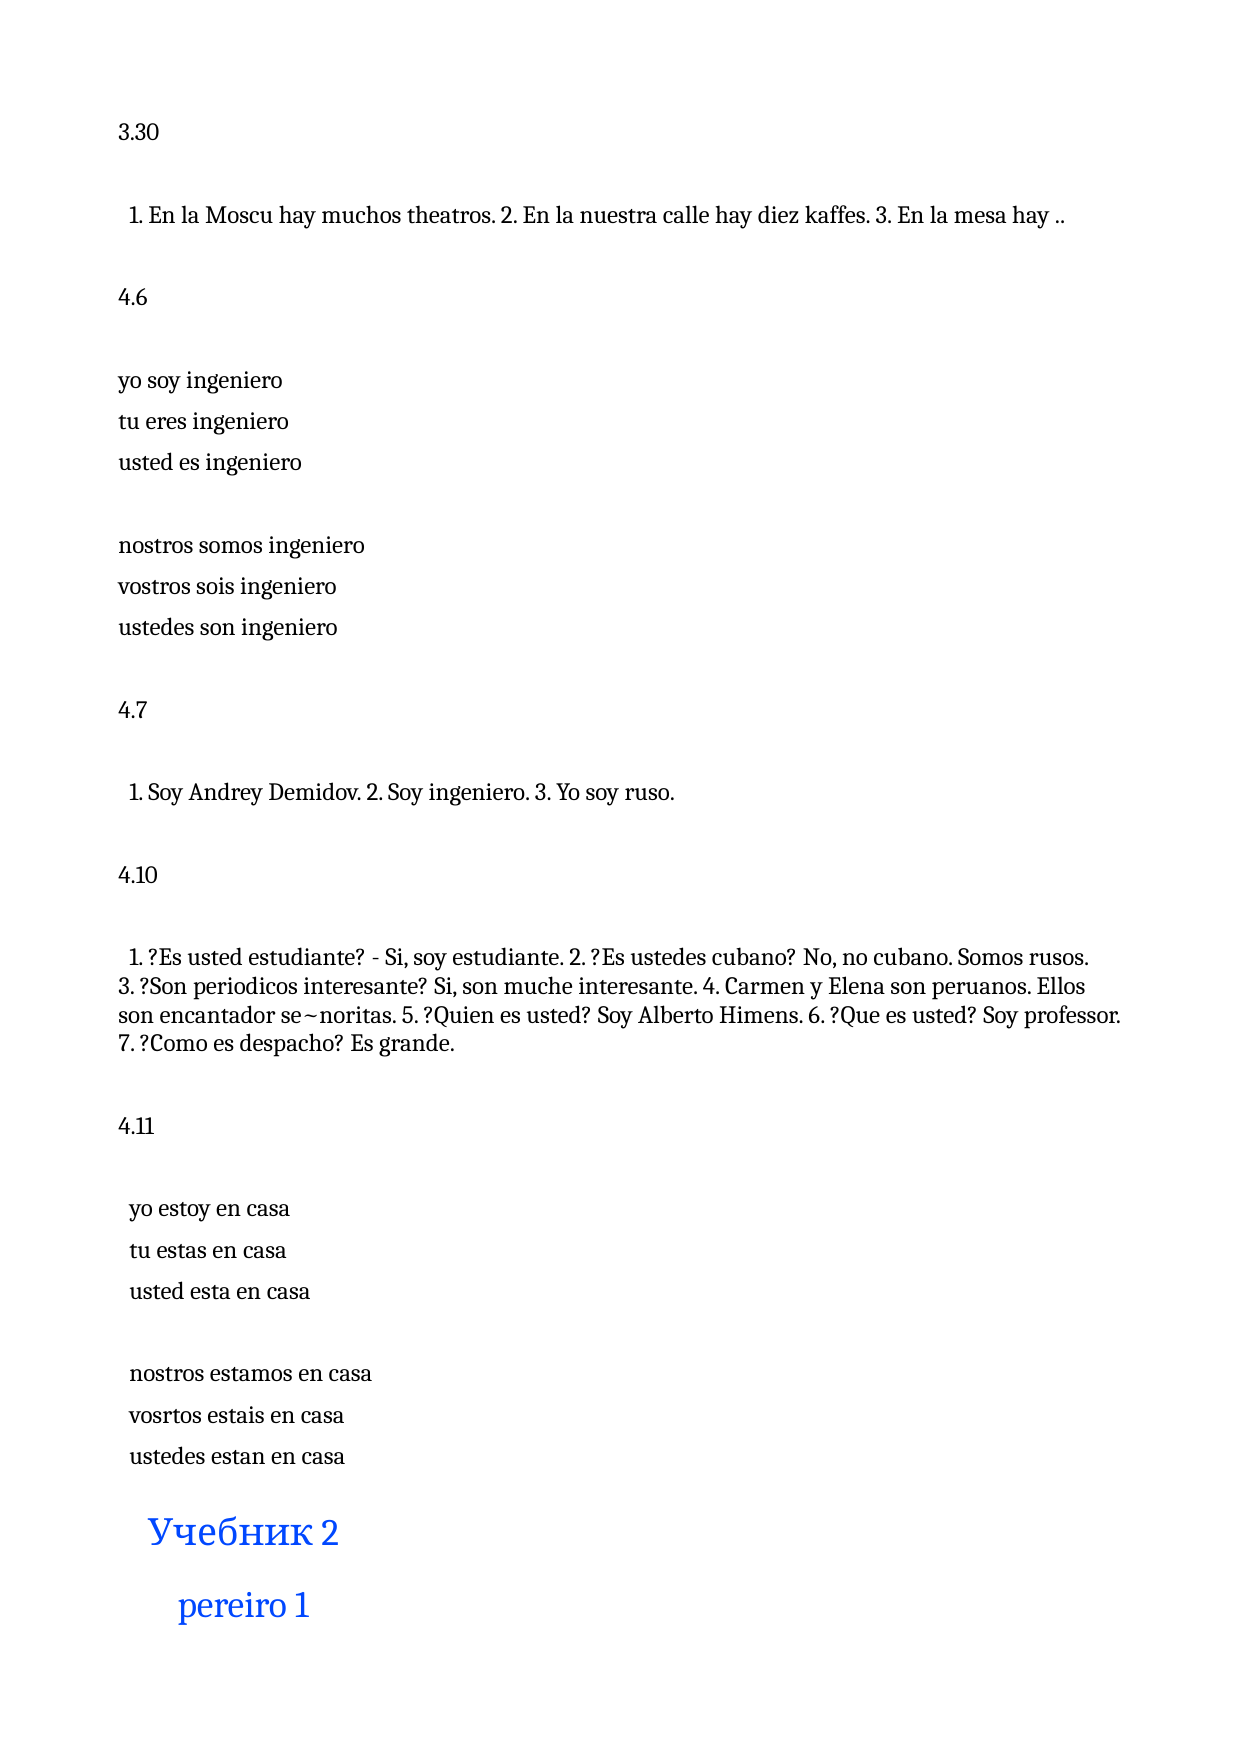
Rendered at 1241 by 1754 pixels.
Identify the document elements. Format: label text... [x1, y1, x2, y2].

text 4.11 [118, 1112, 1122, 1141]
text ustedes estan en casa [118, 1442, 1122, 1471]
text 4.7 [118, 696, 1122, 724]
text vostros sois ingeniero [118, 572, 1122, 601]
text yo estoy en casa [118, 1194, 1122, 1223]
text 1. ?Es usted estudiante? - Si, soy estudiante. 2. ?Es ustedes cubano? No, no cubano. Somos rusos. 3. ?Son periodicos interesante? Si, son muche interesante. 4. Carmen y Elena son peruanos. Ellos son encantador se~noritas. 5. ?Quien es usted? Soy Alberto Himens. 6. ?Que es usted? Soy professor. 7. ?Como es despacho? Es grande. [118, 943, 1122, 1058]
text 1. En la Moscu hay muchos theatros. 2. En la nuestra calle hay diez kaffes. 3. En la mesa hay .. [118, 201, 1122, 229]
text ustedes son ingeniero [118, 613, 1122, 642]
text 1. Soy Andrey Demidov. 2. Soy ingeniero. 3. Yo soy ruso. [118, 778, 1122, 807]
text tu eres ingeniero [118, 407, 1122, 436]
text nostros estamos en casa [118, 1359, 1122, 1388]
text Учебник 2 [148, 1512, 1122, 1555]
text pereiro 1 [177, 1584, 1122, 1627]
text usted esta en casa [118, 1277, 1122, 1306]
text tu estas en casa [118, 1236, 1122, 1264]
text 4.6 [118, 283, 1122, 312]
text nostros somos ingeniero [118, 531, 1122, 559]
text yo soy ingeniero [118, 366, 1122, 394]
text 4.10 [118, 861, 1122, 889]
text vosrtos estais en casa [118, 1401, 1122, 1429]
text 3.30 [118, 118, 1122, 147]
text usted es ingeniero [118, 448, 1122, 477]
